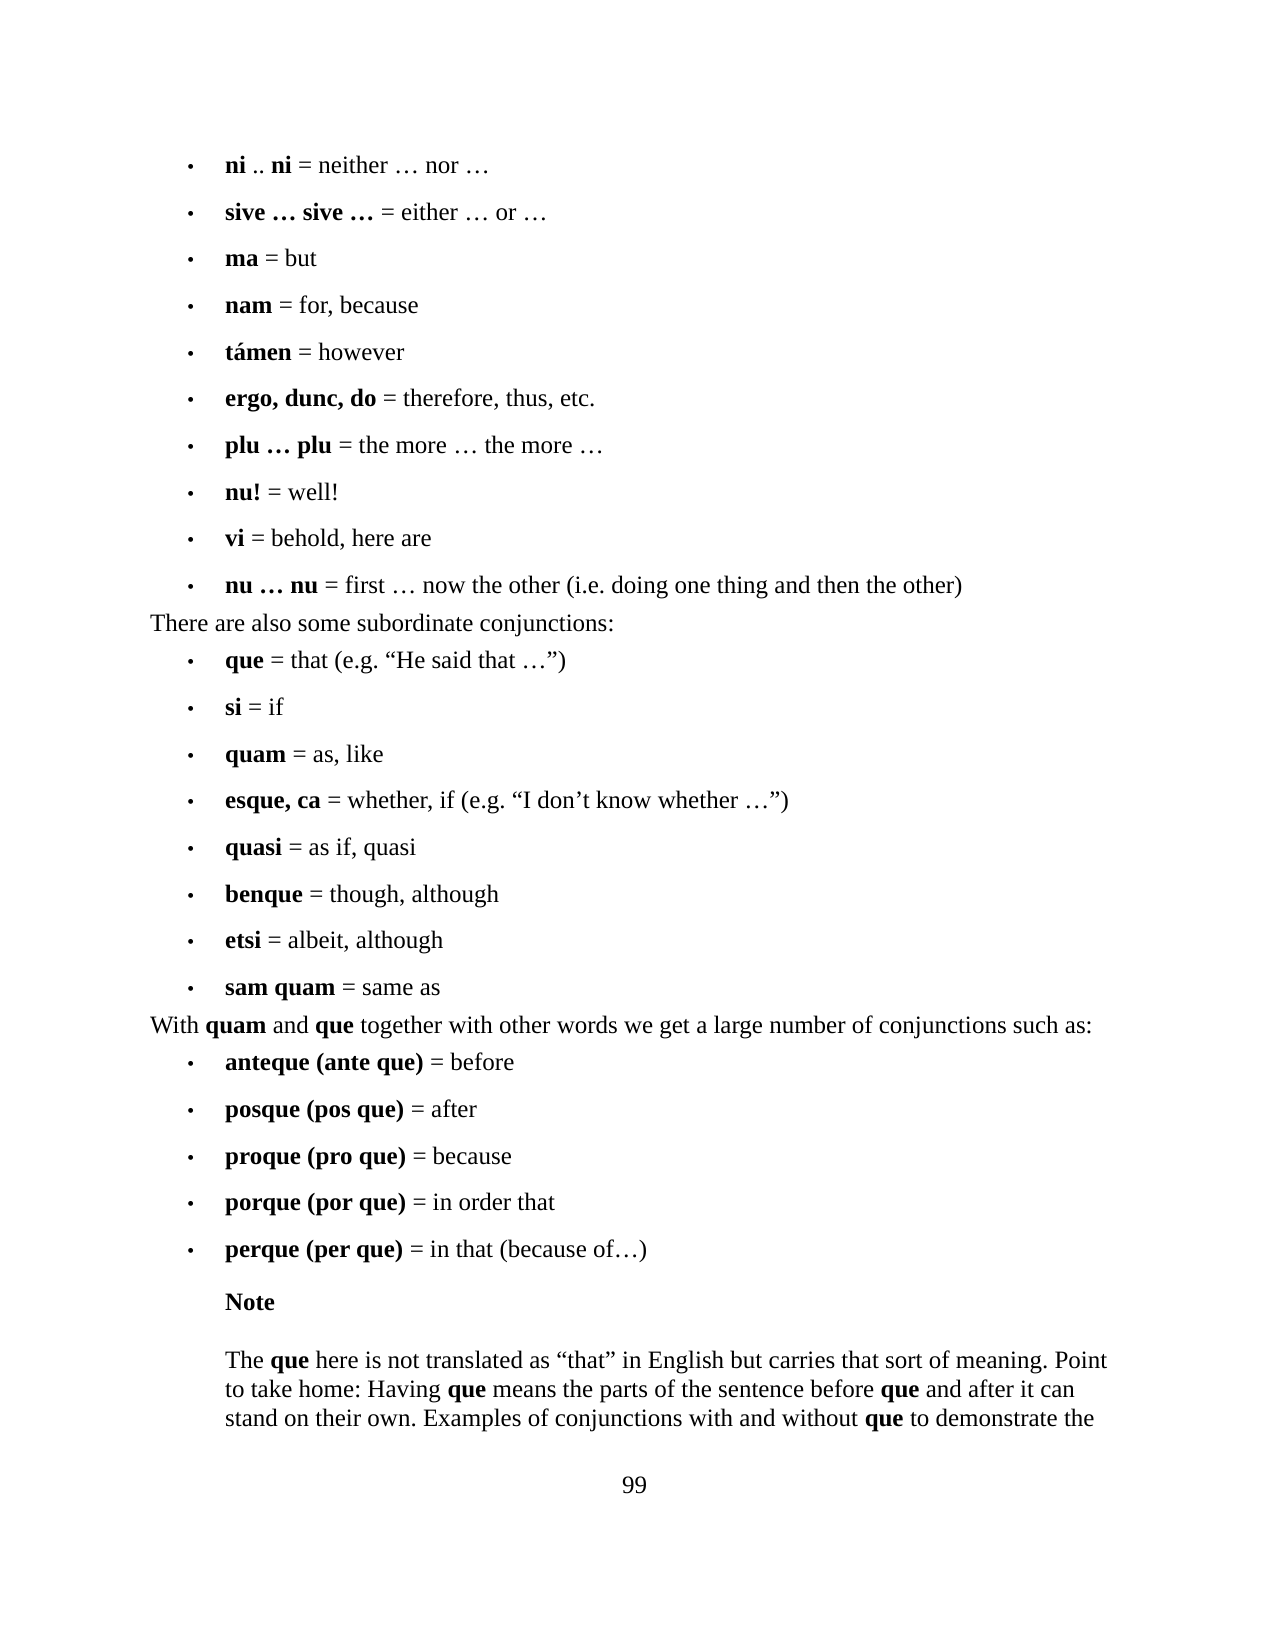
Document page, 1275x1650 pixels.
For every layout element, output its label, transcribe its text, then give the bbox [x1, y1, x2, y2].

text Note [225, 1287, 1125, 1316]
list benque = though, although [187, 879, 1125, 907]
list ergo, dunc, do = therefore, thus, etc. [187, 383, 1125, 412]
text With quam and que together with other words we get a large number of conjunctions such as: [150, 1010, 1125, 1038]
list ma = but [187, 243, 1125, 272]
list proque (pro que) = because [187, 1141, 1125, 1169]
list vi = behold, here are [187, 523, 1125, 552]
list si = if [187, 692, 1125, 721]
list etsi = albeit, although [187, 925, 1125, 954]
list porque (por que) = in order that [187, 1187, 1125, 1216]
list posque (pos que) = after [187, 1094, 1125, 1123]
text The que here is not translated as “that” in English but carries that sort of meaning. Point to take home: Having que means the parts of the sentence before que and after it can stand on their own. Examples of conjunctions with and without que to demonstrate the [225, 1346, 1125, 1432]
list nu! = well! [187, 477, 1125, 505]
list anteque (ante que) = before [187, 1047, 1125, 1076]
list perque (per que) = in that (because of…) [187, 1234, 1125, 1263]
list nu … nu = first … now the other (i.e. doing one thing and then the other) [187, 570, 1125, 599]
list ni .. ni = neither … nor … [187, 150, 1125, 179]
list plu … plu = the more … the more … [187, 430, 1125, 459]
list nam = for, because [187, 290, 1125, 319]
list que = that (e.g. “He said that …”) [187, 645, 1125, 674]
list sive … sive … = either … or … [187, 197, 1125, 225]
list sam quam = same as [187, 972, 1125, 1001]
list quam = as, like [187, 739, 1125, 767]
list esque, ca = whether, if (e.g. “I don’t know whether …”) [187, 785, 1125, 814]
text There are also some subordinate conjunctions: [150, 608, 1125, 636]
list quasi = as if, quasi [187, 832, 1125, 861]
list támen = however [187, 337, 1125, 365]
